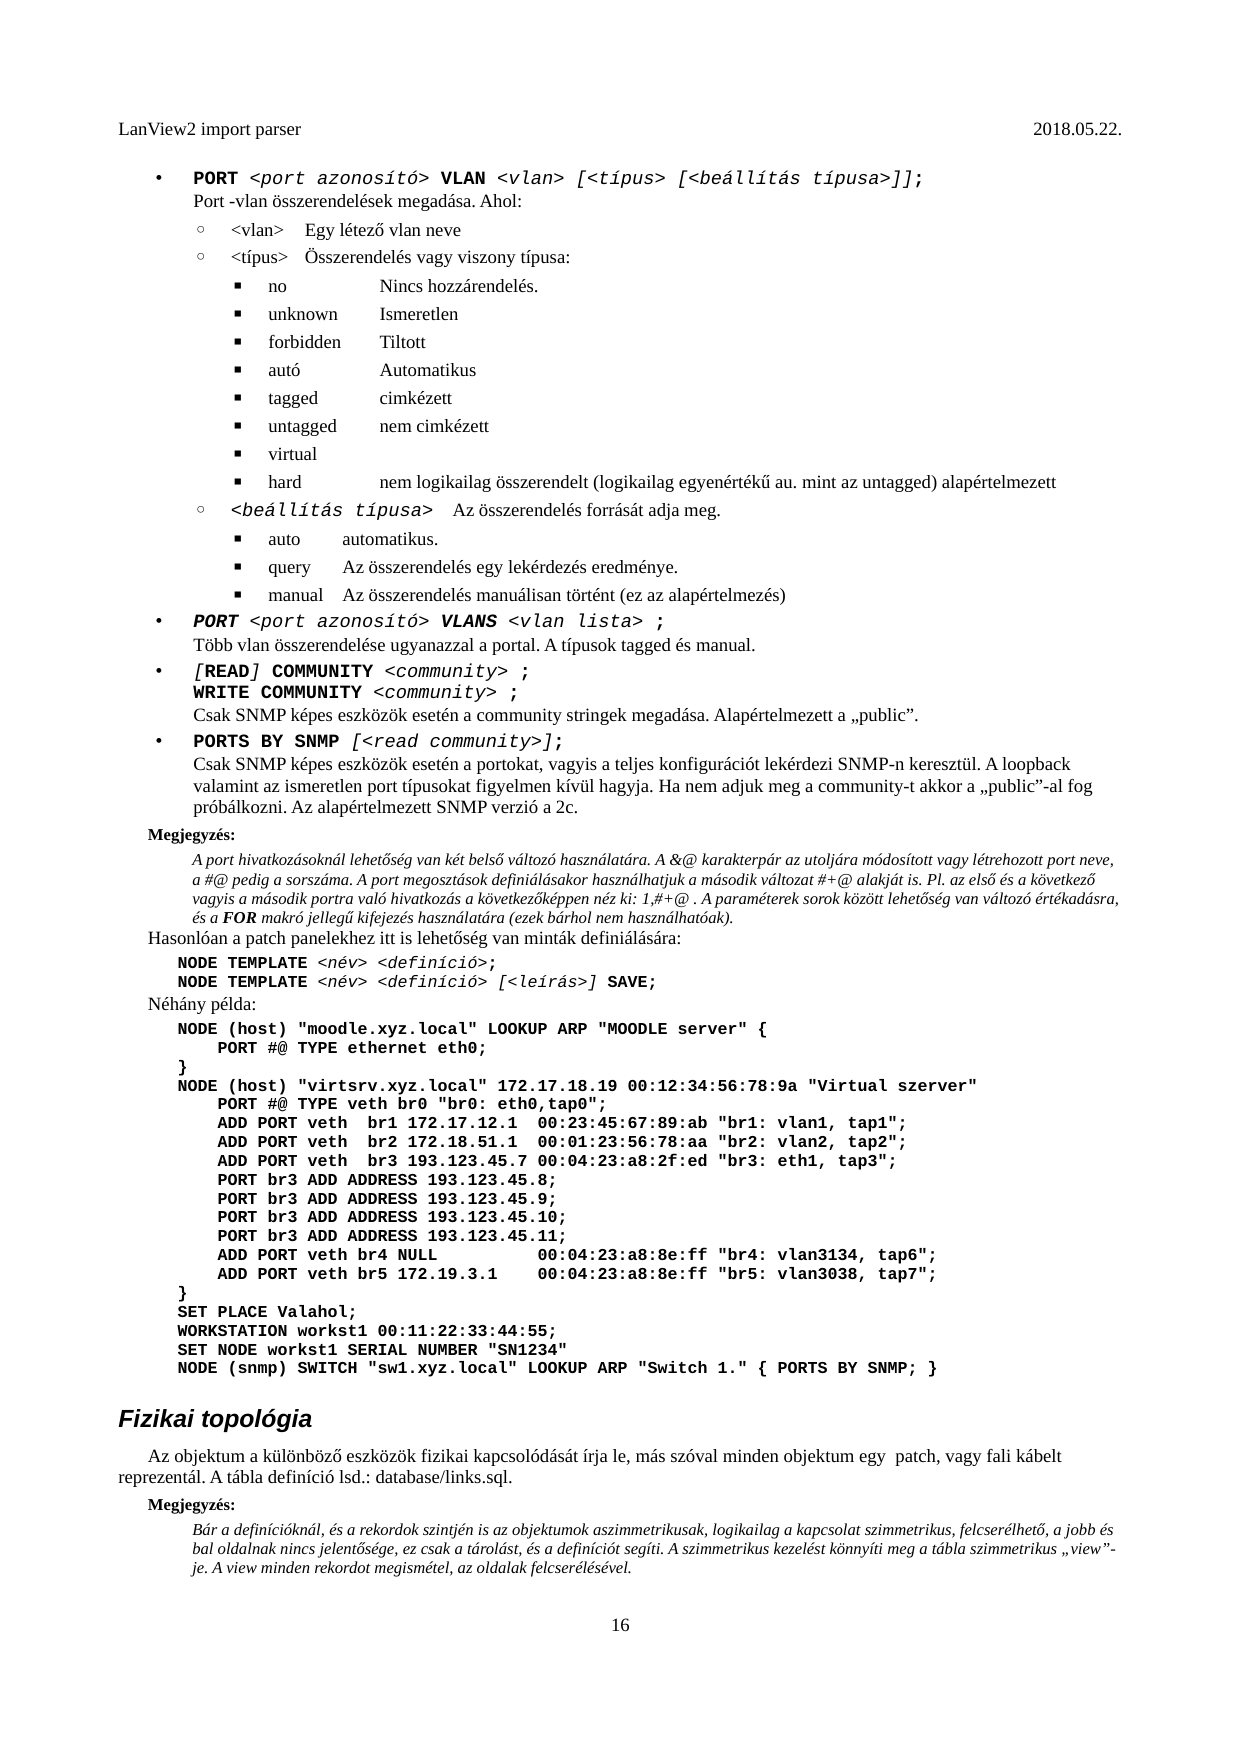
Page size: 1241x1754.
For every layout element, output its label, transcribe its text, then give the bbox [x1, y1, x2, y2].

list tagged cimkézett [231, 387, 1122, 408]
text ADD PORT veth br3 193.123.45.7 00:04:23:a8:2f:ed "br3: eth1, tap3"; [177, 1152, 1122, 1171]
text Az objektum a különböző eszközök fizikai kapcsolódását írja le, más szóval minden objektum egy patch, vagy fali kábelt reprezentál. A tábla definíció lsd.: database/links.sql. [118, 1445, 1122, 1488]
text NODE (snmp) SWITCH "sw1.xyz.local" LOOKUP ARP "Switch 1." { PORTS BY SNMP; } [177, 1360, 1122, 1379]
list PORTS BY SNMP [<read community>]; Csak SNMP képes eszközök esetén a portokat, vagyis a teljes konfigurációt lekérdezi SNMP-n keresztül. A loopback valamint az ismeretlen port típusokat figyelmen kívül hagyja. Ha nem adjuk meg a community-t akkor a „public”-al fog próbálkozni. Az alapértelmezett SNMP verzió a 2c. [156, 732, 1122, 818]
text SET NODE workst1 SERIAL NUMBER "SN1234" [177, 1341, 1122, 1360]
text Megjegyzés: [118, 1494, 1122, 1513]
text NODE TEMPLATE <név> <definíció> [<leírás>] SAVE; [177, 974, 1122, 992]
list hard nem logikailag összerendelt (logikailag egyenértékű au. mint az untagged) alapértelmezett [231, 471, 1122, 492]
list <típus> Összerendelés vagy viszony típusa: [193, 246, 1122, 268]
text Hasonlóan a patch panelekhez itt is lehetőség van minták definiálására: [118, 927, 1122, 948]
text } [177, 1284, 1122, 1303]
text PORT br3 ADD ADDRESS 193.123.45.8; [177, 1171, 1122, 1190]
text SET PLACE Valahol; [177, 1303, 1122, 1322]
text ADD PORT veth br5 172.19.3.1 00:04:23:a8:8e:ff "br5: vlan3038, tap7"; [177, 1266, 1122, 1284]
text PORT #@ TYPE veth br0 "br0: eth0,tap0"; [177, 1096, 1122, 1115]
text ADD PORT veth br4 NULL 00:04:23:a8:8e:ff "br4: vlan3134, tap6"; [177, 1247, 1122, 1266]
text PORT #@ TYPE ethernet eth0; [177, 1039, 1122, 1058]
text ADD PORT veth br1 172.17.12.1 00:23:45:67:89:ab "br1: vlan1, tap1"; [177, 1115, 1122, 1134]
list PORT <port azonosító> VLANS <vlan lista> ; Több vlan összerendelése ugyanazzal a portal. A típusok tagged és manual. [156, 612, 1122, 655]
list autó Automatikus [231, 358, 1122, 380]
text Néhány példa: [118, 992, 1122, 1014]
list auto automatikus. [231, 528, 1122, 550]
text NODE (host) "moodle.xyz.local" LOOKUP ARP "MOODLE server" { [177, 1021, 1122, 1039]
list no Nincs hozzárendelés. [231, 274, 1122, 296]
text Bár a definícióknál, és a rekordok szintjén is az objektumok aszimmetrikusak, logikailag a kapcsolat szimmetrikus, felcserélhető, a jobb és bal oldalnak nincs jelentősége, ez csak a tárolást, és a definíciót segíti. A szimmetrikus kezelést könnyíti meg a tábla szimmetrikus „view”-je. A view minden rekordot megismétel, az oldalak felcserélésével. [192, 1520, 1122, 1577]
text PORT br3 ADD ADDRESS 193.123.45.9; [177, 1190, 1122, 1209]
text NODE (host) "virtsrv.xyz.local" 172.17.18.19 00:12:34:56:78:9a "Virtual szerver" [177, 1077, 1122, 1096]
text Megjegyzés: [118, 824, 1122, 844]
list manual Az összerendelés manuálisan történt (ez az alapértelmezés) [231, 584, 1122, 606]
list query Az összerendelés egy lekérdezés eredménye. [231, 556, 1122, 578]
list unknown Ismeretlen [231, 302, 1122, 324]
list <vlan> Egy létező vlan neve [193, 218, 1122, 240]
list virtual [231, 443, 1122, 464]
text ADD PORT veth br2 172.18.51.1 00:01:23:56:78:aa "br2: vlan2, tap2"; [177, 1134, 1122, 1152]
list PORT <port azonosító> VLAN <vlan> [<típus> [<beállítás típusa>]]; Port -vlan összerendelések megadása. Ahol: [156, 169, 1122, 212]
text NODE TEMPLATE <név> <definíció>; [177, 955, 1122, 974]
list [READ] COMMUNITY <community> ; WRITE COMMUNITY <community> ; Csak SNMP képes eszközök esetén a community stringek megadása. Alapértelmezett a „public”. [156, 662, 1122, 726]
list <beállítás típusa> Az összerendelés forrását adja meg. [193, 499, 1122, 522]
text PORT br3 ADD ADDRESS 193.123.45.11; [177, 1228, 1122, 1247]
text } [177, 1058, 1122, 1077]
text PORT br3 ADD ADDRESS 193.123.45.10; [177, 1209, 1122, 1228]
list untagged nem cimkézett [231, 414, 1122, 436]
list forbidden Tiltott [231, 331, 1122, 352]
subtitle Fizikai topológia [118, 1404, 1122, 1432]
text A port hivatkozásoknál lehetőség van két belső változó használatára. A &@ karakterpár az utoljára módosított vagy létrehozott port neve, a #@ pedig a sorszáma. A port megosztások definiálásakor használhatjuk a második változat #+@ alakját is. Pl. az első és a következő vagyis a második portra való hivatkozás a következőképpen néz ki: 1,#+@ . A paraméterek sorok között lehetőség van változó értékadásra, és a FOR makró jellegű kifejezés használatára (ezek bárhol nem használhatóak). [192, 850, 1122, 927]
text WORKSTATION workst1 00:11:22:33:44:55; [177, 1322, 1122, 1341]
